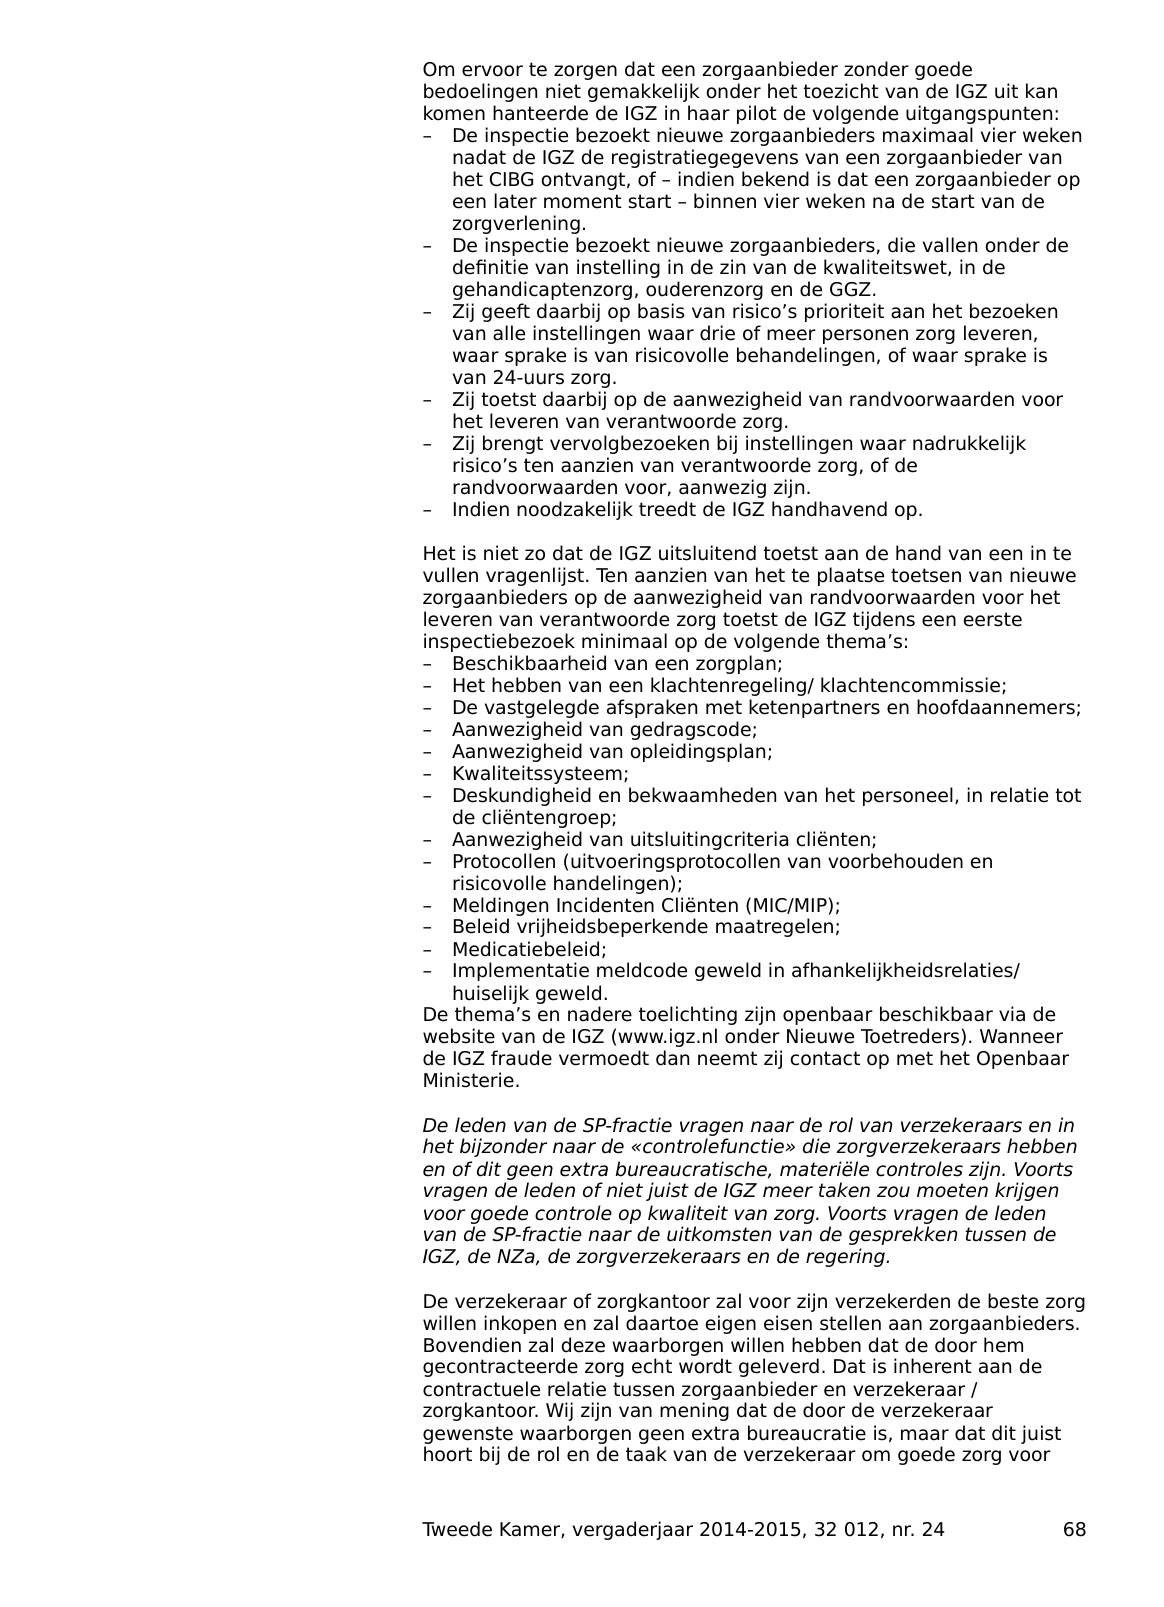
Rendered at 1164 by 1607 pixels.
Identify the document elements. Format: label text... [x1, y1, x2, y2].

text – De inspectie bezoekt nieuwe zorgaanbieders maximaal vier weken nadat de IGZ de registratiegegevens van een zorgaanbieder van het CIBG ontvangt, of – indien bekend is dat een zorgaanbieder op een later moment start – binnen vier weken na de start van de zorgverlening. [422, 125, 1087, 235]
text – De inspectie bezoekt nieuwe zorgaanbieders, die vallen onder de definitie van instelling in de zin van de kwaliteitswet, in de gehandicaptenzorg, ouderenzorg en de GGZ. [422, 235, 1087, 301]
text – Aanwezigheid van gedragscode; [422, 719, 1087, 741]
text – Zij toetst daarbij op de aanwezigheid van randvoorwaarden voor het leveren van verantwoorde zorg. [422, 389, 1087, 433]
text – Kwaliteitssysteem; [422, 763, 1087, 784]
text – Aanwezigheid van opleidingsplan; [422, 741, 1087, 763]
text Het is niet zo dat de IGZ uitsluitend toetst aan de hand van een in te vullen vragenlijst. Ten aanzien van het te plaatse toetsen van nieuwe zorgaanbieders op de aanwezigheid van randvoorwaarden voor het leveren van verantwoorde zorg toetst de IGZ tijdens een eerste inspectiebezoek minimaal op de volgende thema’s: [422, 543, 1087, 653]
text – Zij brengt vervolgbezoeken bij instellingen waar nadrukkelijk risico’s ten aanzien van verantwoorde zorg, of de randvoorwaarden voor, aanwezig zijn. [422, 433, 1087, 499]
text – Indien noodzakelijk treedt de IGZ handhavend op. [422, 499, 1087, 521]
text – Beleid vrijheidsbeperkende maatregelen; [422, 916, 1087, 938]
text – Het hebben van een klachtenregeling/ klachtencommissie; [422, 675, 1087, 697]
text – Protocollen (uitvoeringsprotocollen van voorbehouden en risicovolle handelingen); [422, 851, 1087, 894]
text – De vastgelegde afspraken met ketenpartners en hoofdaannemers; [422, 697, 1087, 719]
text – Beschikbaarheid van een zorgplan; [422, 653, 1087, 675]
text Om ervoor te zorgen dat een zorgaanbieder zonder goede bedoelingen niet gemakkelijk onder het toezicht van de IGZ uit kan komen hanteerde de IGZ in haar pilot de volgende uitgangspunten: [422, 59, 1087, 125]
text – Meldingen Incidenten Cliënten (MIC/MIP); [422, 894, 1087, 916]
text De verzekeraar of zorgkantoor zal voor zijn verzekerden de beste zorg willen inkopen en zal daartoe eigen eisen stellen aan zorgaanbieders. Bovendien zal deze waarborgen willen hebben dat de door hem gecontracteerde zorg echt wordt geleverd. Dat is inherent aan de contractuele relatie tussen zorgaanbieder en verzekeraar / zorgkantoor. Wij zijn van mening dat de door de verzekeraar gewenste waarborgen geen extra bureaucratie is, maar dat dit juist hoort bij de rol en de taak van de verzekeraar om goede zorg voor [422, 1291, 1087, 1466]
text – Medicatiebeleid; [422, 938, 1087, 960]
text – Zij geeft daarbij op basis van risico’s prioriteit aan het bezoeken van alle instellingen waar drie of meer personen zorg leveren, waar sprake is van risicovolle behandelingen, of waar sprake is van 24-uurs zorg. [422, 301, 1087, 389]
text De thema’s en nadere toelichting zijn openbaar beschikbaar via de website van de IGZ (www.igz.nl onder Nieuwe Toetreders). Wanneer de IGZ fraude vermoedt dan neemt zij contact op met het Openbaar Ministerie. [422, 1004, 1087, 1092]
text – Implementatie meldcode geweld in afhankelijkheidsrelaties/ huiselijk geweld. [422, 960, 1087, 1004]
text – Deskundigheid en bekwaamheden van het personeel, in relatie tot de cliëntengroep; [422, 784, 1087, 828]
text De leden van de SP-fractie vragen naar de rol van verzekeraars en in het bijzonder naar de «controlefunctie» die zorgverzekeraars hebben en of dit geen extra bureaucratische, materiële controles zijn. Voorts vragen de leden of niet juist de IGZ meer taken zou moeten krijgen voor goede controle op kwaliteit van zorg. Voorts vragen de leden van de SP-fractie naar de uitkomsten van de gesprekken tussen de IGZ, de NZa, de zorgverzekeraars en de regering. [422, 1114, 1087, 1268]
text – Aanwezigheid van uitsluitingcriteria cliënten; [422, 828, 1087, 851]
